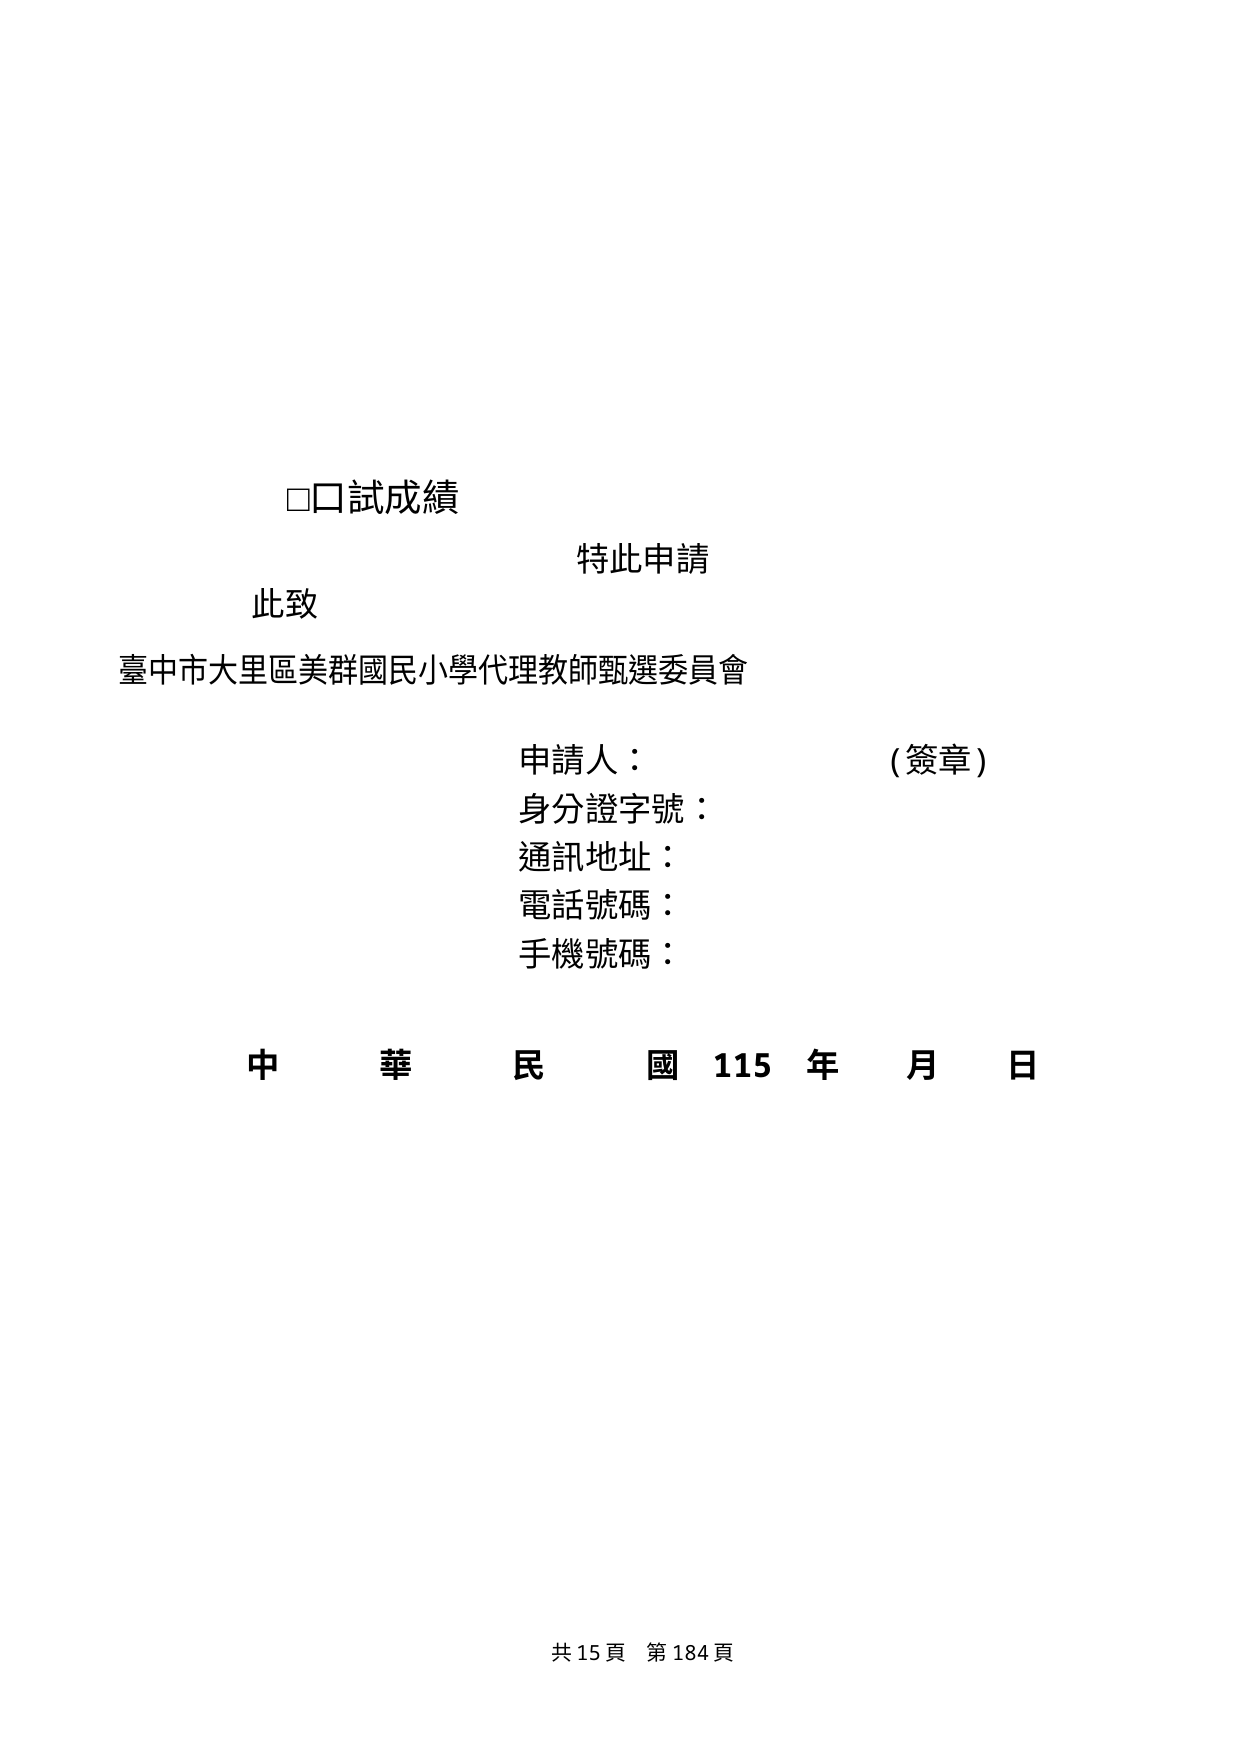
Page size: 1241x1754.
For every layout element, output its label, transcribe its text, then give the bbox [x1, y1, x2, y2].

text 電話號碼： [118, 879, 1167, 927]
text 申請人： (簽章) [118, 734, 1167, 783]
text 特此申請 [118, 516, 1167, 578]
text □口試成績 [118, 453, 1167, 516]
text 臺中市大里區美群國民小學代理教師甄選委員會 [118, 626, 1167, 689]
text 中 華 民 國 115 年 月 日 [118, 1021, 1167, 1083]
text 身分證字號： [118, 783, 1167, 831]
text 通訊地址： [118, 831, 1167, 879]
text 此致 [118, 578, 1167, 626]
text 手機號碼： [118, 927, 1167, 976]
